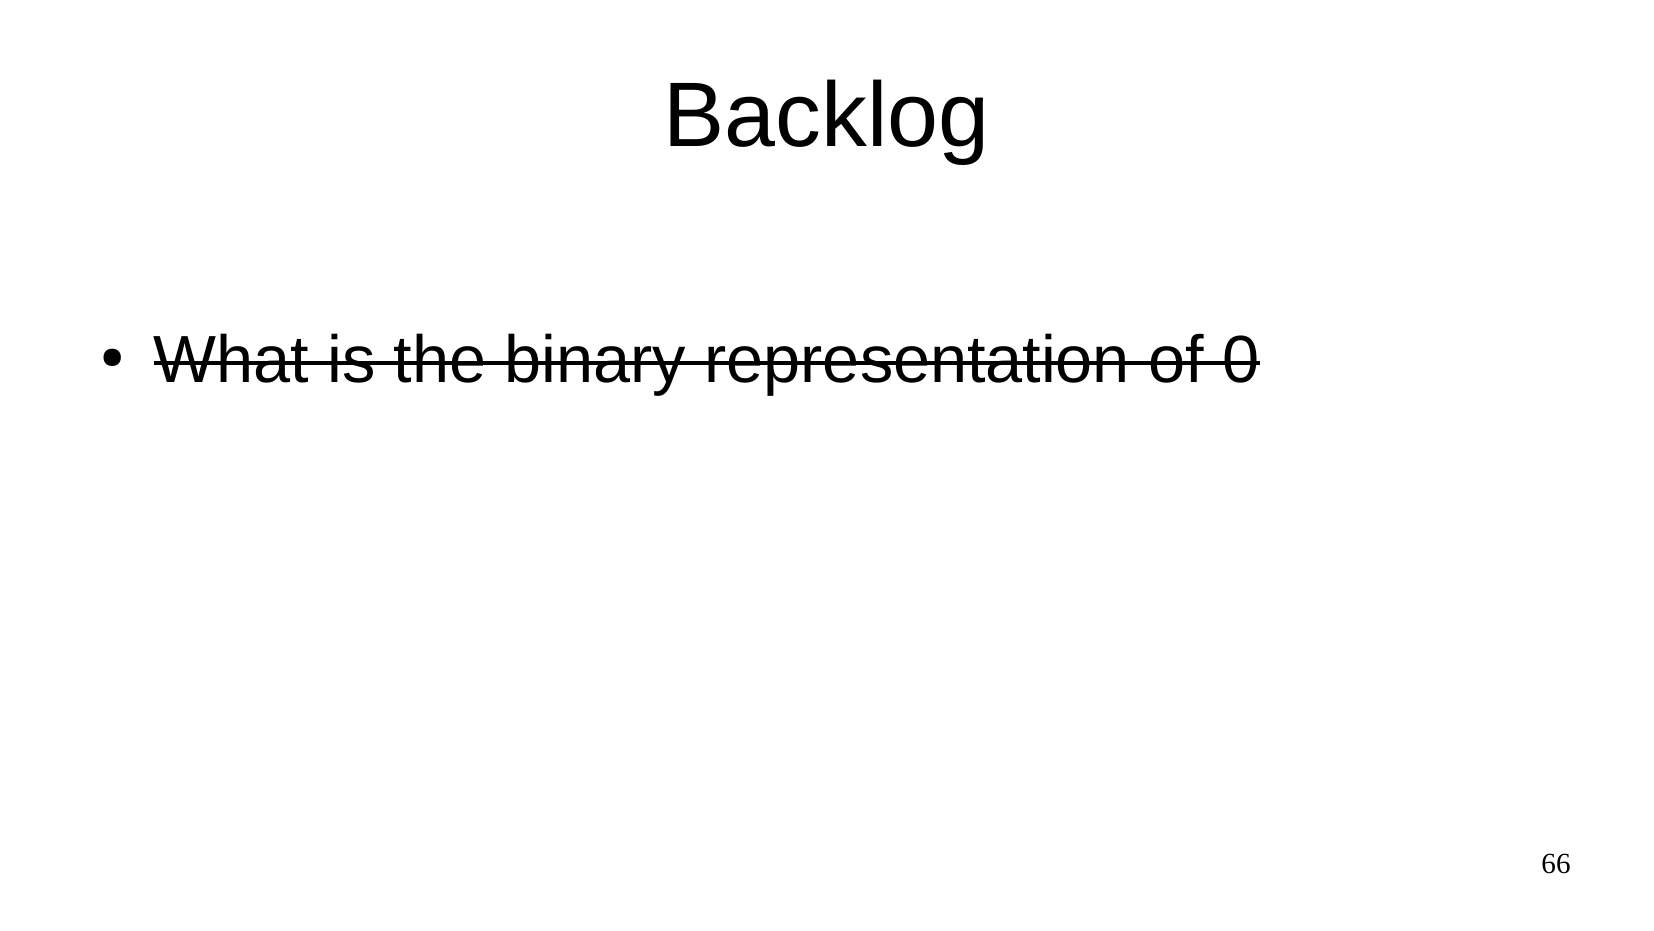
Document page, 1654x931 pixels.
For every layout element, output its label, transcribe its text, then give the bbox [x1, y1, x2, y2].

list What is the binary representation of 0 [82, 217, 1571, 758]
title Backlog [82, 37, 1571, 193]
